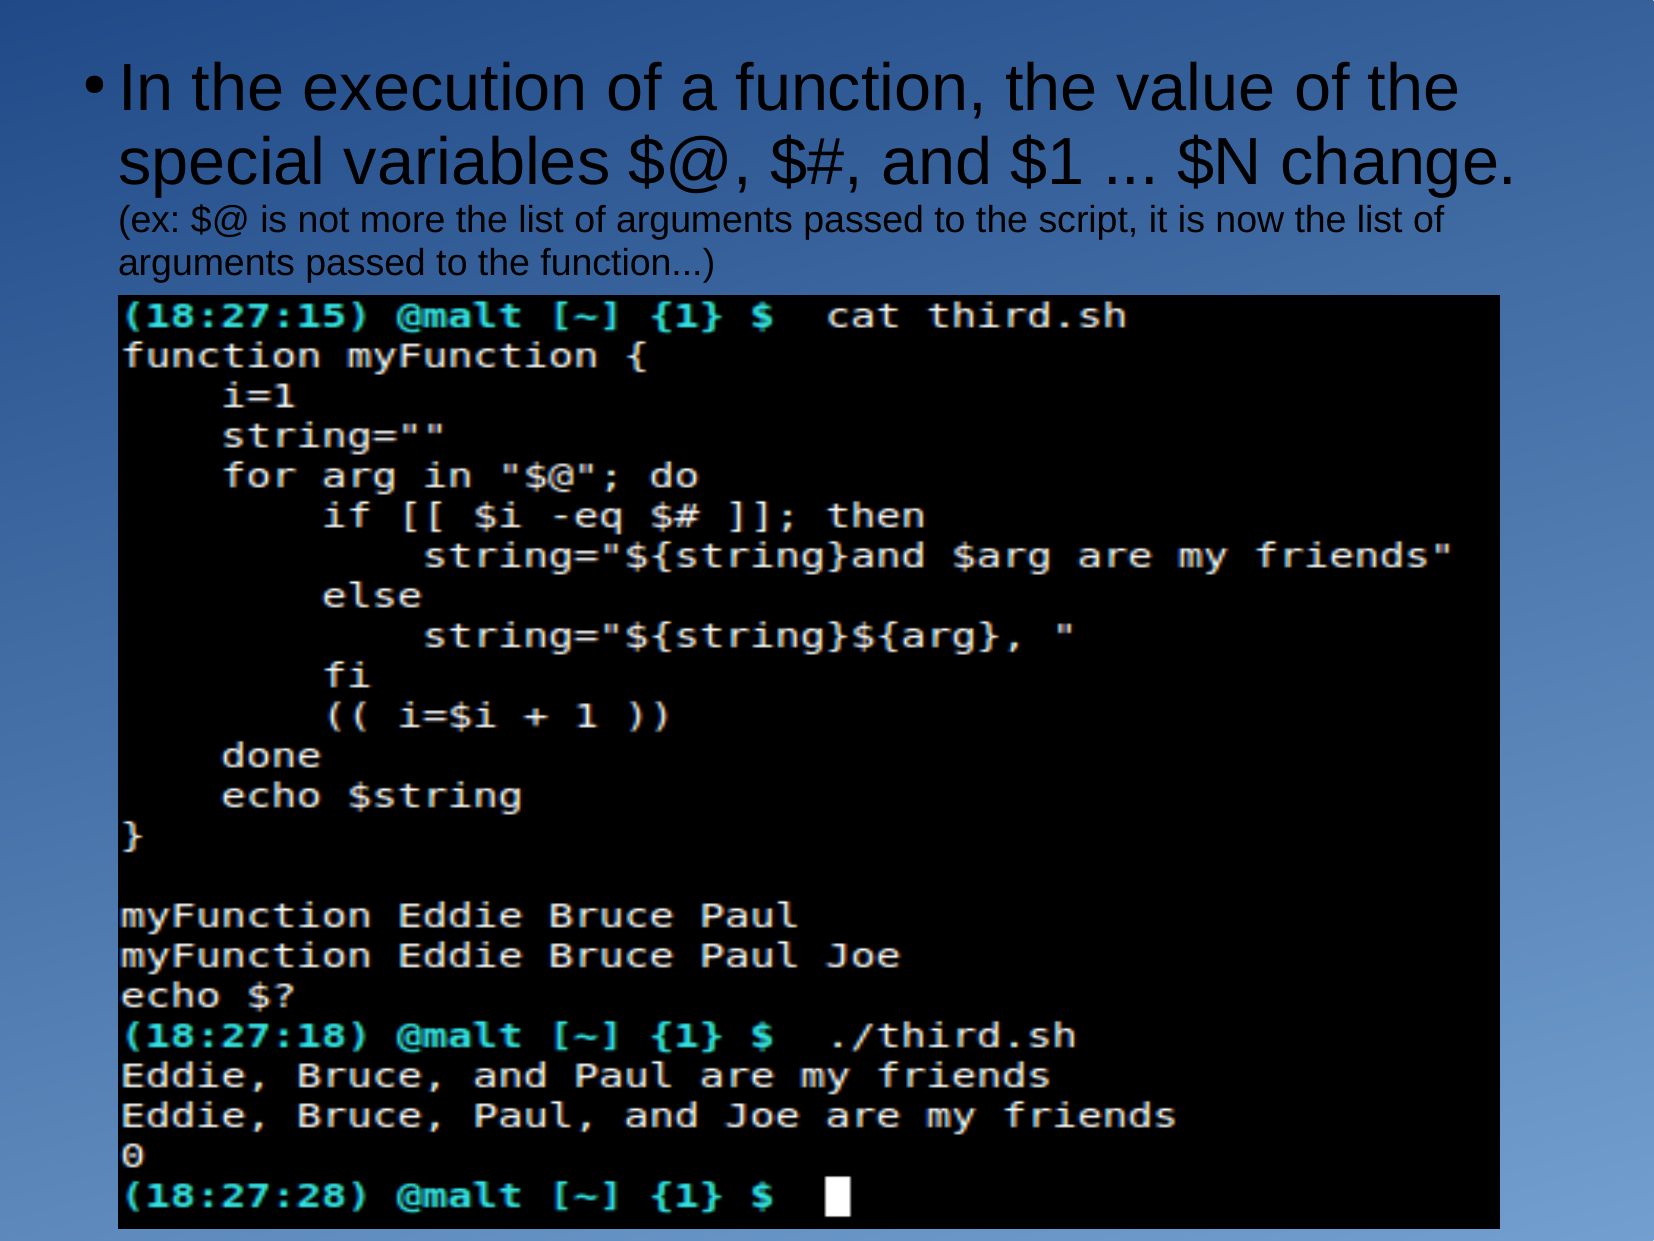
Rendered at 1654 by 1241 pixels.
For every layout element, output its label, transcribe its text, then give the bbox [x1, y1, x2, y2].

subtitle In the execution of a function, the value of the special variables $@, $#, and $1 ... $N change. (ex: $@ is not more the list of arguments passed to the script, it is now the list of arguments passed to the function...) [82, 49, 1571, 1010]
picture [118, 295, 1501, 1229]
